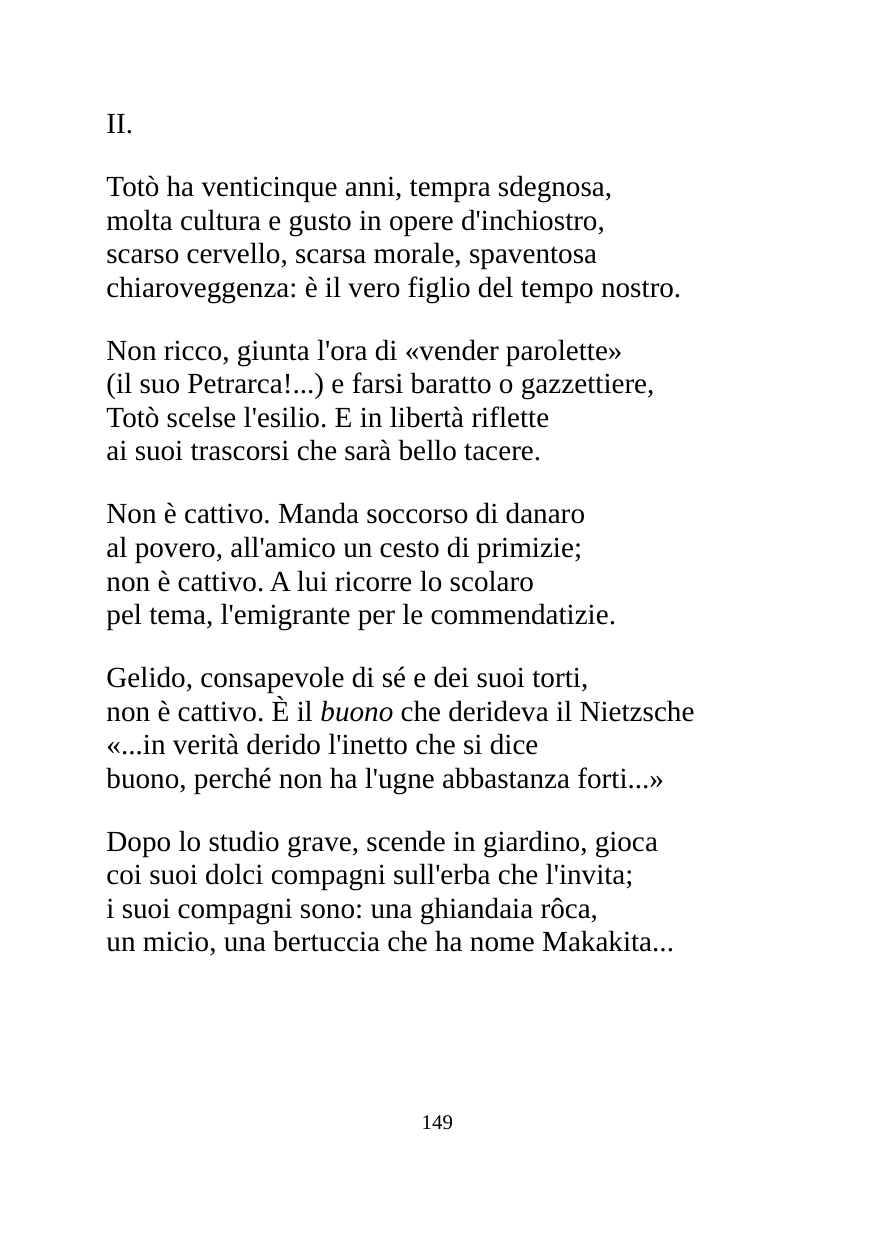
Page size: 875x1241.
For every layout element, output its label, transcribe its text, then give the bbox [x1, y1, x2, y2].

text coi suoi dolci compagni sull'erba che l'invita; [106, 857, 768, 891]
text pel tema, l'emigrante per le commendatizie. [106, 597, 768, 631]
text Gelido, consapevole di sé e dei suoi torti, [106, 660, 768, 694]
text ai suoi trascorsi che sarà bello tacere. [106, 433, 768, 467]
text un micio, una bertuccia che ha nome Makakita... [106, 924, 768, 958]
text Non è cattivo. Manda soccorso di danaro [106, 497, 768, 530]
text Totò scelse l'esilio. E in libertà riflette [106, 400, 768, 433]
text Non ricco, giunta l'ora di «vender parolette» [106, 333, 768, 366]
text buono, perché non ha l'ugne abbastanza forti...» [106, 761, 768, 794]
text chiaroveggenza: è il vero figlio del tempo nostro. [106, 270, 768, 303]
text i suoi compagni sono: una ghiandaia rôca, [106, 891, 768, 924]
text non è cattivo. È il buono che derideva il Nietzsche [106, 694, 768, 727]
text molta cultura e gusto in opere d'inchiostro, [106, 203, 768, 236]
text scarso cervello, scarsa morale, spaventosa [106, 236, 768, 270]
text al povero, all'amico un cesto di primizie; [106, 530, 768, 564]
subtitle II. [106, 106, 768, 140]
text Totò ha venticinque anni, tempra sdegnosa, [106, 169, 768, 203]
text Dopo lo studio grave, scende in giardino, gioca [106, 824, 768, 857]
text (il suo Petrarca!...) e farsi baratto o gazzettiere, [106, 366, 768, 400]
text non è cattivo. A lui ricorre lo scolaro [106, 564, 768, 597]
text «...in verità derido l'inetto che si dice [106, 727, 768, 761]
